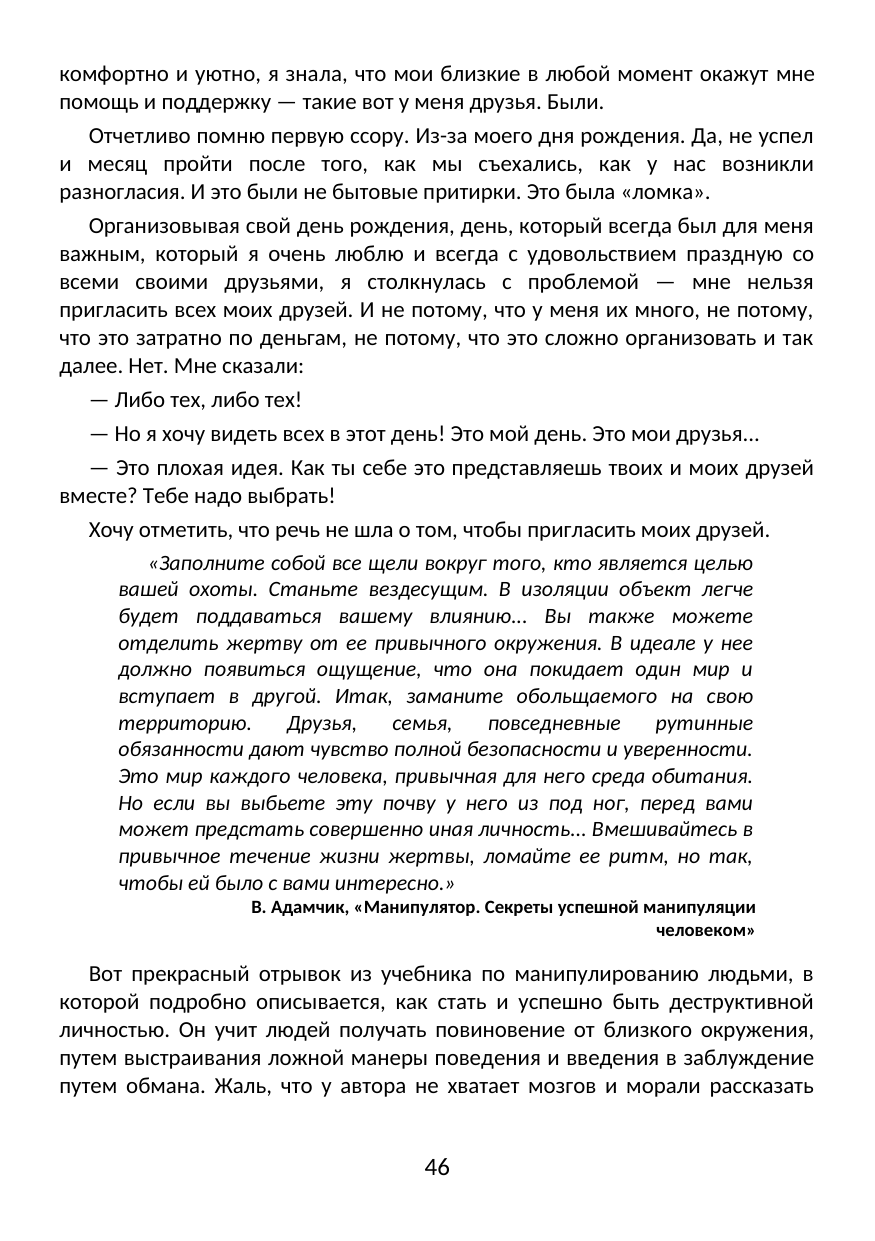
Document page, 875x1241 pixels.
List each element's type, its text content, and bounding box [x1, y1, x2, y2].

text Организовывая свой день рождения, день, который всегда был для меня важным, который я очень люблю и всегда с удовольствием праздную со всеми своими друзьями, я столкнулась с проблемой — мне нельзя пригласить всех моих друзей. И не потому, что у меня их много, не потому, что это затратно по деньгам, не потому, что это сложно организовать и так далее. Нет. Мне сказали: [59, 211, 815, 379]
text комфортно и уютно, я знала, что мои близкие в любой момент окажут мне помощь и поддержку — такие вот у меня друзья. Были. [59, 59, 815, 115]
text — Но я хочу видеть всех в этот день! Это мой день. Это мои друзья... [59, 419, 815, 447]
text Вот прекрасный отрывок из учебника по манипулированию людьми, в которой подробно описывается, как стать и успешно быть деструктивной личностью. Он учит людей получать повиновение от близкого окружения, путем выстраивания ложной манеры поведения и введения в заблуждение путем обмана. Жаль, что у автора не хватает мозгов и морали рассказать [59, 959, 815, 1099]
text «Заполните собой все щели вокруг того, кто является целью вашей охоты. Станьте вездесущим. В изоляции объект легче будет поддаваться вашему влиянию... Вы также можете отделить жертву от ее привычного окружения. В идеале у нее должно появиться ощущение, что она покидает один мир и вступает в другой. Итак, заманите обольщаемого на свою территорию. Друзья, семья, повседневные рутинные обязанности дают чувство полной безопасности и уверенности. Это мир каждого человека, привычная для него среда обитания. Но если вы выбьете эту почву у него из под ног, перед вами может предстать совершенно иная личность... Вмешивайтесь в привычное течение жизни жертвы, ломайте ее ритм, но так, чтобы ей было с вами интересно.» [118, 549, 756, 896]
text Хочу отметить, что речь не шла о том, чтобы пригласить моих друзей. [59, 515, 815, 543]
text Отчетливо помню первую ссору. Из-за моего дня рождения. Да, не успел и месяц пройти после того, как мы съехались, как у нас возникли разногласия. И это были не бытовые притирки. Это была «ломка». [59, 121, 815, 205]
text В. Адамчик, «Манипулятор. Секреты успешной манипуляции человеком» [177, 896, 756, 941]
text — Либо тех, либо тех! [59, 385, 815, 413]
text — Это плохая идея. Как ты себе это представляешь твоих и моих друзей вместе? Тебе надо выбрать! [59, 453, 815, 509]
